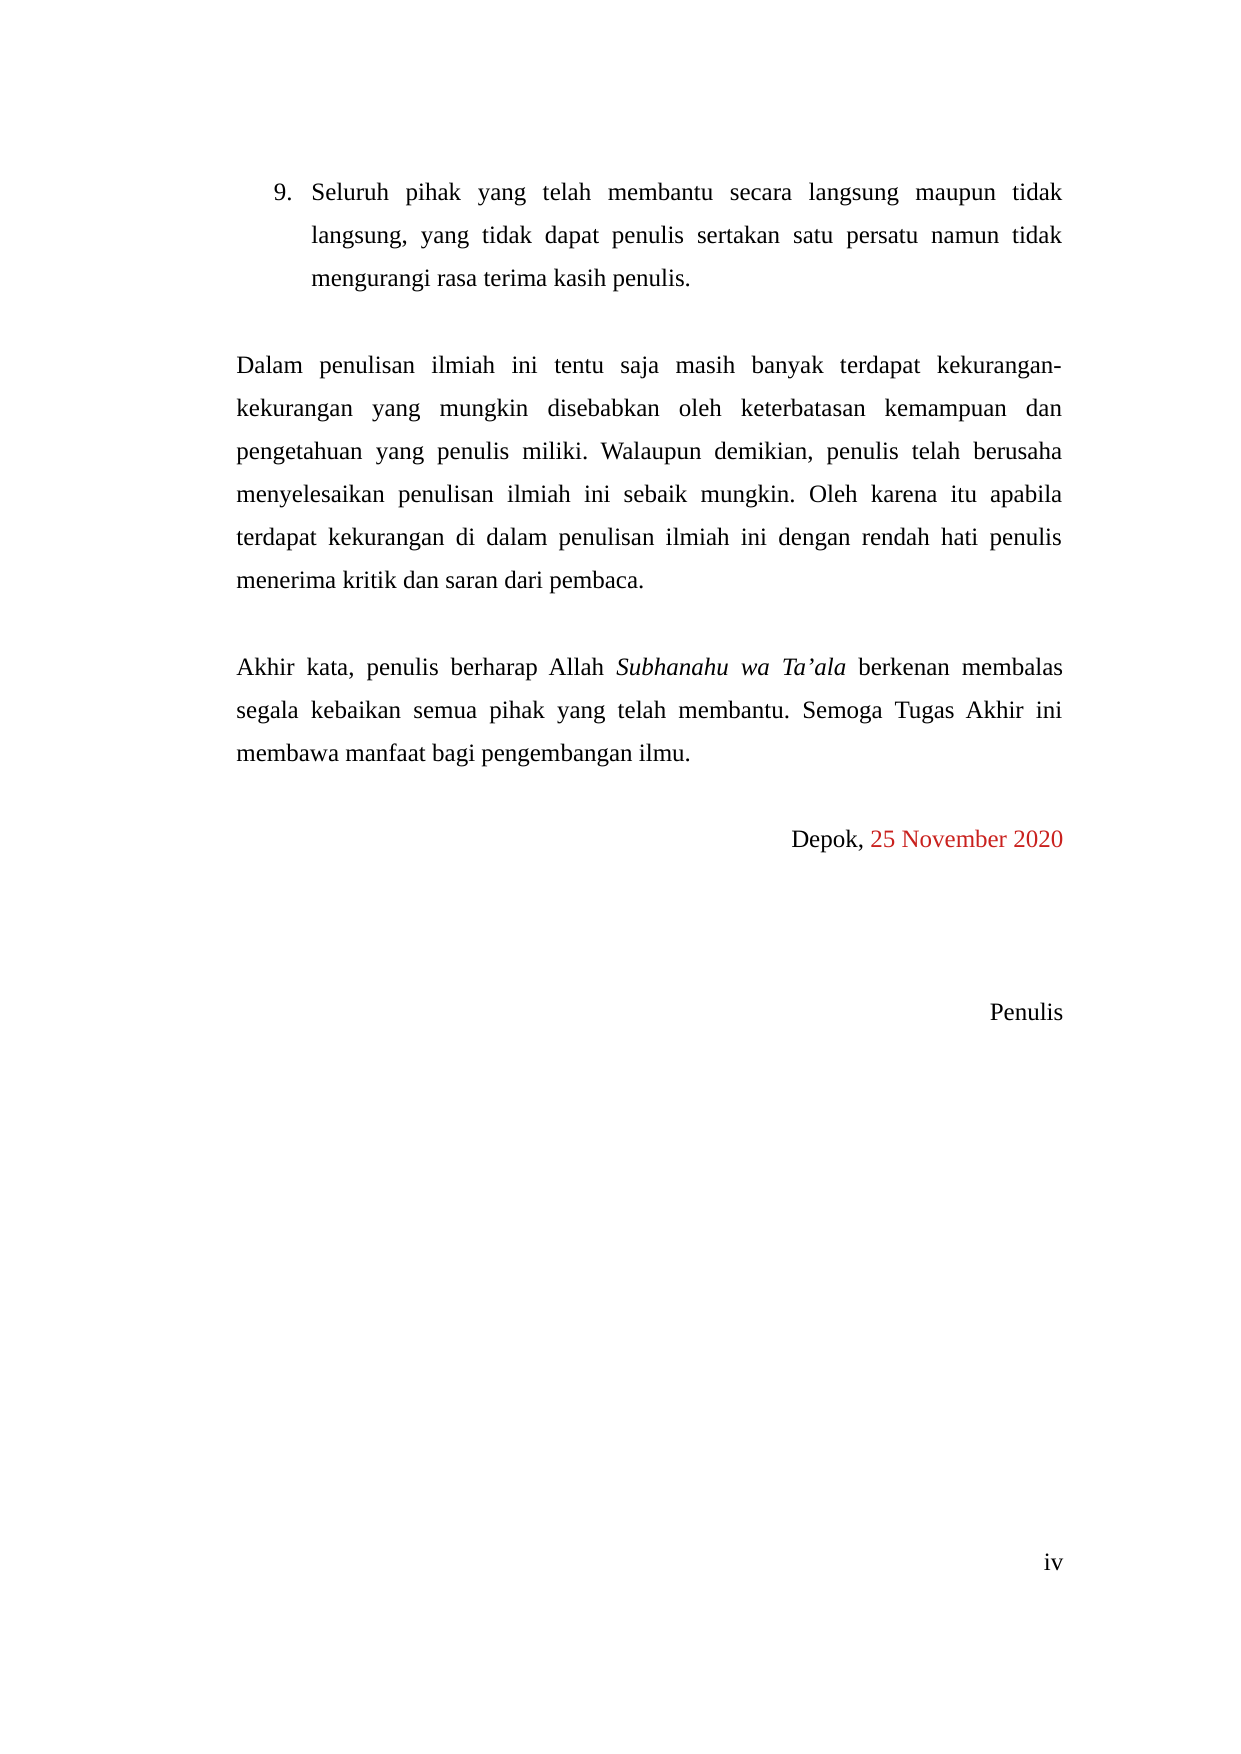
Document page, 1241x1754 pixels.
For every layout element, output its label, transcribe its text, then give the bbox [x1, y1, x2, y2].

text Akhir kata, penulis berharap Allah Subhanahu wa Ta’ala berkenan membalas segala kebaikan semua pihak yang telah membantu. Semoga Tugas Akhir ini membawa manfaat bagi pengembangan ilmu. [236, 652, 1063, 767]
text Depok, 25 November 2020 [236, 824, 1063, 853]
text Dalam penulisan ilmiah ini tentu saja masih banyak terdapat kekurangan-kekurangan yang mungkin disebabkan oleh keterbatasan kemampuan dan pengetahuan yang penulis miliki. Walaupun demikian, penulis telah berusaha menyelesaikan penulisan ilmiah ini sebaik mungkin. Oleh karena itu apabila terdapat kekurangan di dalam penulisan ilmiah ini dengan rendah hati penulis menerima kritik dan saran dari pembaca. [236, 350, 1063, 594]
list Seluruh pihak yang telah membantu secara langsung maupun tidak langsung, yang tidak dapat penulis sertakan satu persatu namun tidak mengurangi rasa terima kasih penulis. [274, 177, 1063, 292]
text Penulis [236, 997, 1063, 1025]
